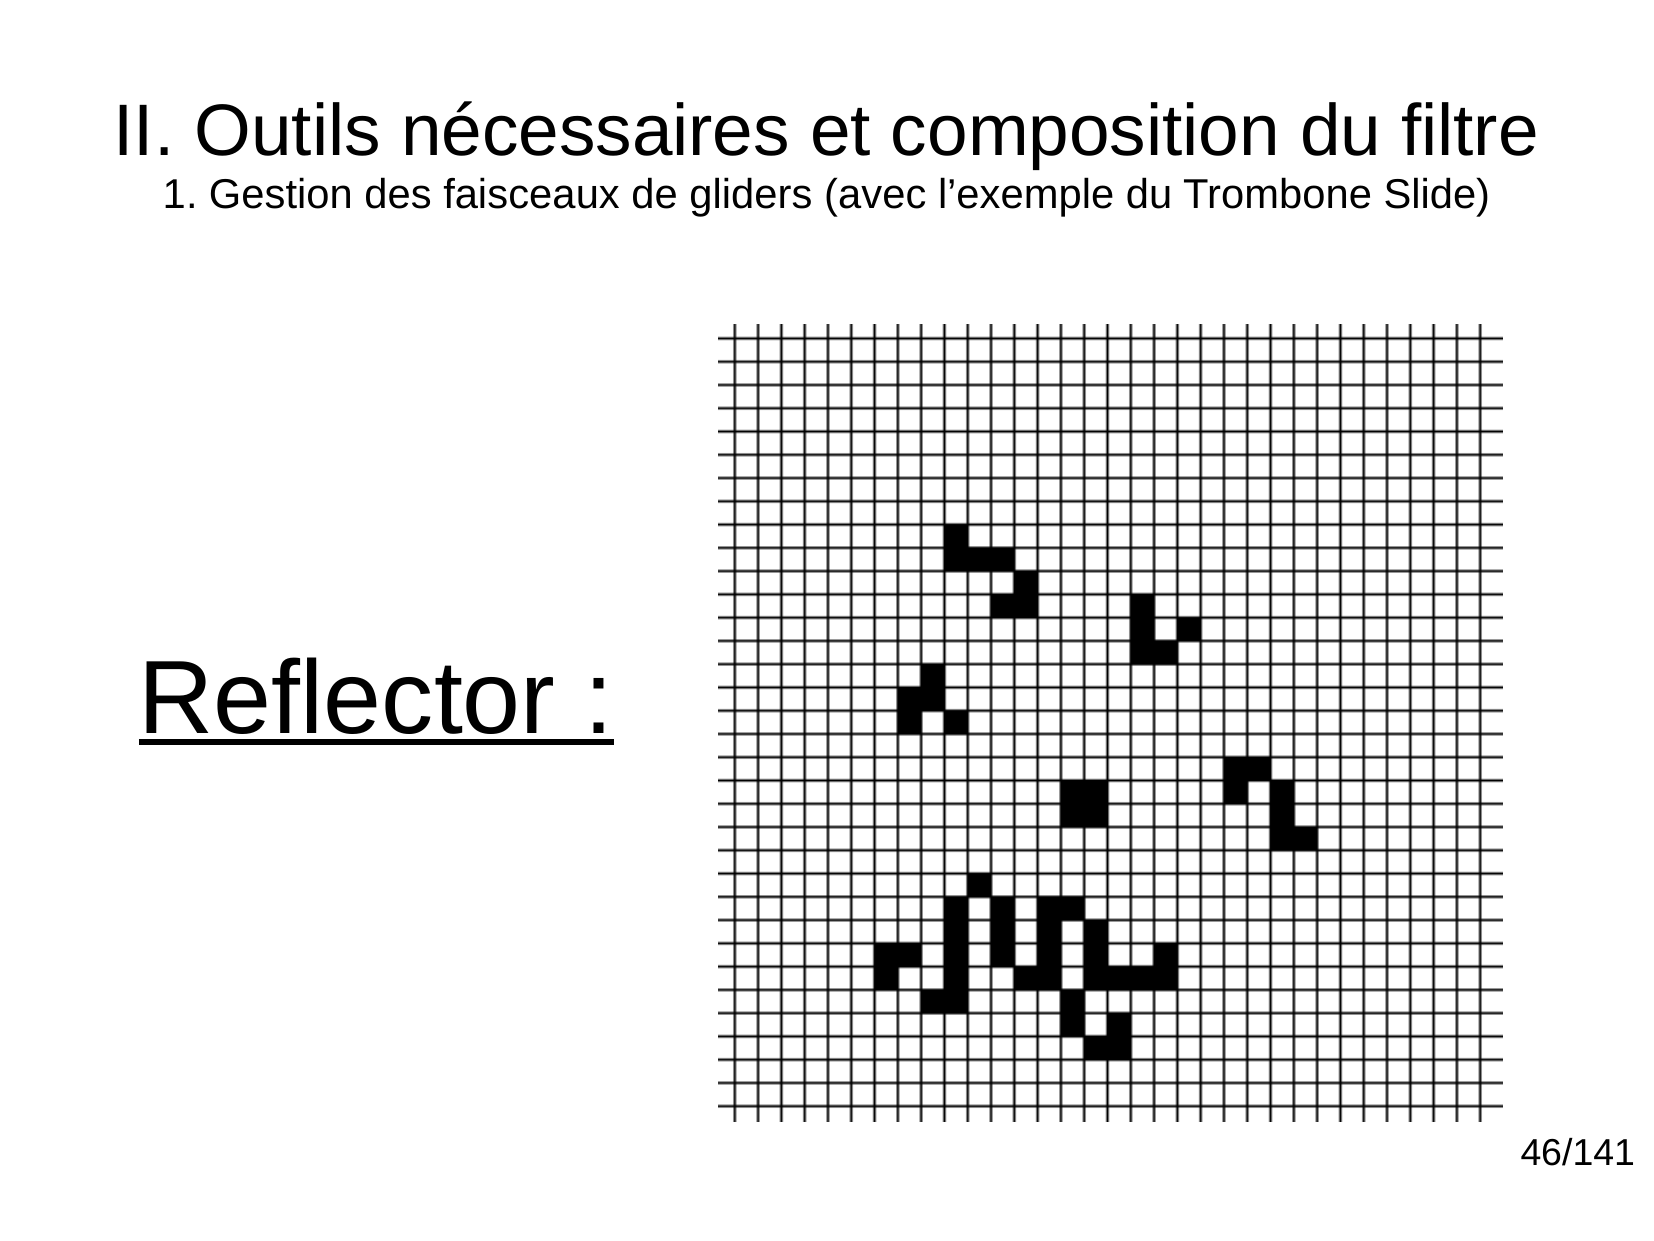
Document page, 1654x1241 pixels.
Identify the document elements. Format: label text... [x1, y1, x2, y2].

picture [718, 324, 1503, 1123]
text_box Reflector : [124, 631, 629, 763]
text_box <number>/141 [1505, 1124, 1654, 1182]
title II. Outils nécessaires et composition du filtre 1. Gestion des faisceaux de gliders (avec l’exemple du Trombone Slide) [0, 30, 1654, 276]
